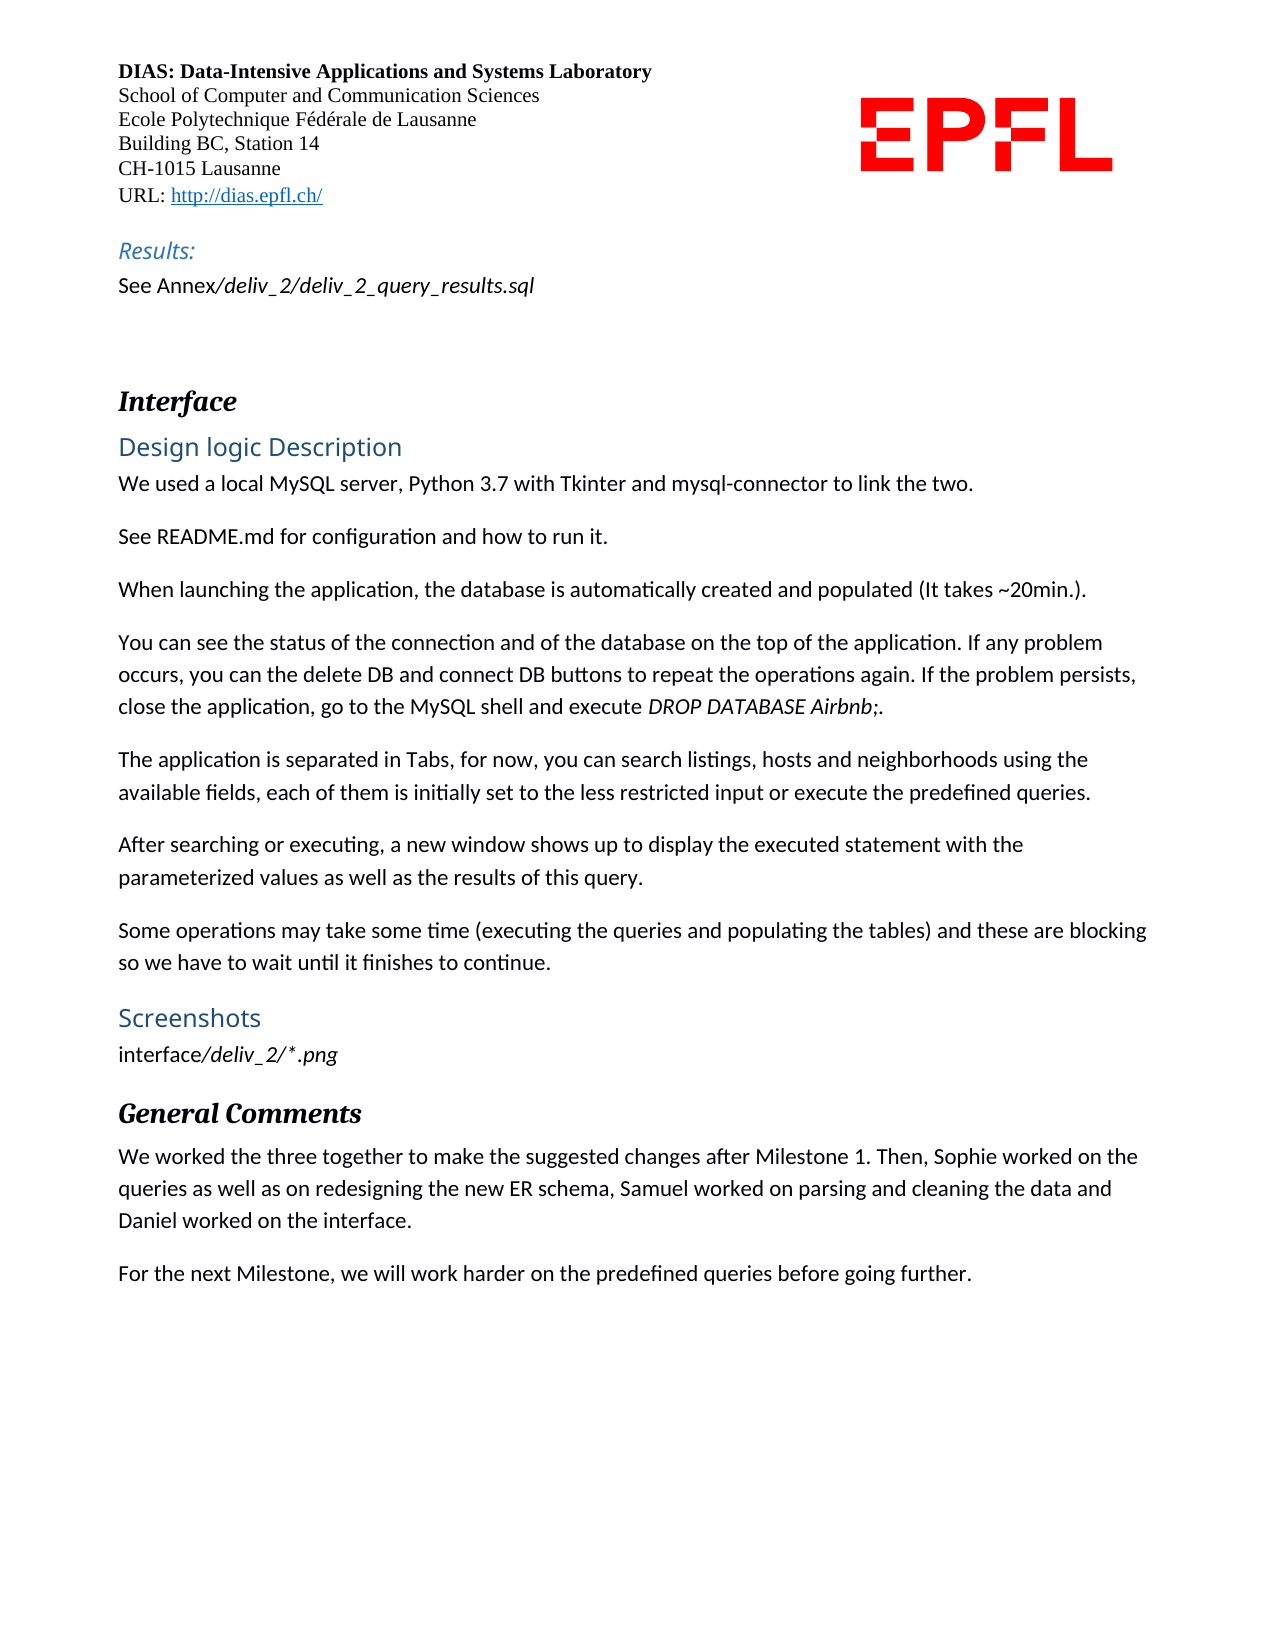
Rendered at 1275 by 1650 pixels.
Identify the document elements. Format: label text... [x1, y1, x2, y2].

text Some operations may take some time (executing the queries and populating the tables) and these are blocking so we have to wait until it finishes to continue. [118, 916, 1157, 976]
subtitle General Comments [118, 1097, 1157, 1131]
text You can see the status of the connection and of the database on the top of the application. If any problem occurs, you can the delete DB and connect DB buttons to repeat the operations again. If the problem persists, close the application, go to the MySQL shell and execute DROP DATABASE Airbnb;. [118, 628, 1157, 720]
text See README.md for configuration and how to run it. [118, 522, 1157, 550]
text See Annex/deliv_2/deliv_2_query_results.sql [118, 271, 1157, 299]
picture [829, 67, 1143, 203]
text For the next Milestone, we will work harder on the predefined queries before going further. [118, 1259, 1157, 1288]
text After searching or executing, a new window shows up to display the executed statement with the parameterized values as well as the results of this query. [118, 831, 1157, 891]
subtitle Screenshots [118, 1001, 1157, 1035]
text We used a local MySQL server, Python 3.7 with Tkinter and mysql-connector to link the two. [118, 469, 1157, 497]
text interface/deliv_2/*.png [118, 1040, 1157, 1068]
subtitle Results: [118, 235, 1157, 266]
text When launching the application, the database is automatically created and populated (It takes ~20min.). [118, 575, 1157, 603]
subtitle Interface [118, 385, 1157, 418]
text We worked the three together to make the suggested changes after Milestone 1. Then, Sophie worked on the queries as well as on redesigning the new ER schema, Samuel worked on parsing and cleaning the data and Daniel worked on the interface. [118, 1142, 1157, 1234]
text The application is separated in Tabs, for now, you can search listings, hosts and neighborhoods using the available fields, each of them is initially set to the less restricted input or execute the predefined queries. [118, 745, 1157, 806]
subtitle Design logic Description [118, 430, 1157, 464]
